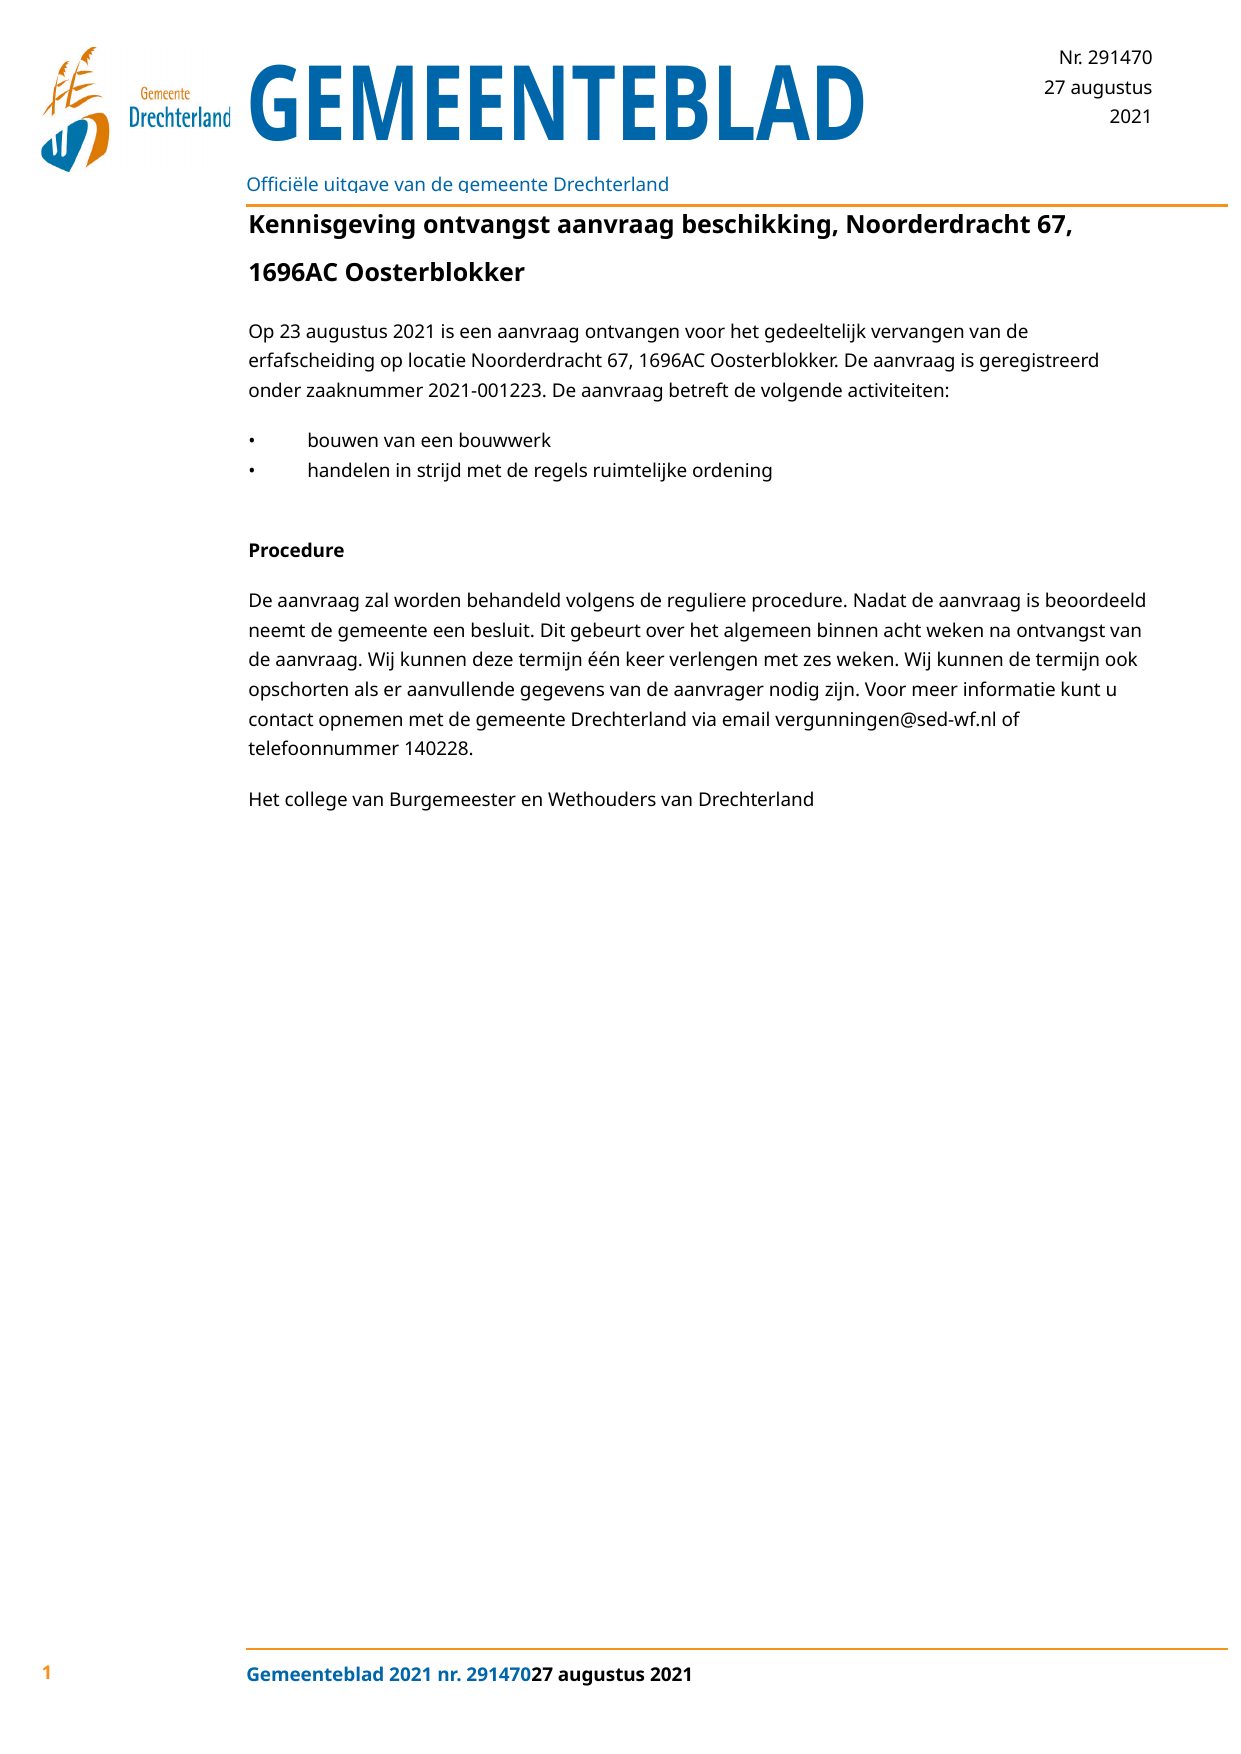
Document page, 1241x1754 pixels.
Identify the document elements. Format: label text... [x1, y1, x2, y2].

picture [226, 115, 231, 124]
text De aanvraag zal worden behandeld volgens de reguliere procedure. Nadat de aanvraag is beoordeeld neemt de gemeente een besluit. Dit gebeurt over het algemeen binnen acht weken na ontvangst van de aanvraag. Wij kunnen deze termijn één keer verlengen met zes weken. Wij kunnen de termijn ook opschorten als er aanvullende gegevens van de aanvrager nodig zijn. Voor meer informatie kunt u contact opnemen met de gemeente Drechterland via email vergunningen@sed-wf.nl of telefoonnummer 140228. [248, 587, 1152, 761]
list bouwen van een bouwwerk [248, 427, 1152, 453]
text Het college van Burgemeester en Wethouders van Drechterland [248, 786, 1152, 812]
picture [41, 158, 64, 172]
text Kennisgeving ontvangst aanvraag beschikking, Noorderdracht 67, 1696AC Oosterblokker [248, 207, 1152, 288]
picture [41, 47, 231, 172]
text Op 23 augustus 2021 is een aanvraag ontvangen voor het gedeeltelijk vervangen van de erfafscheiding op locatie Noorderdracht 67, 1696AC Oosterblokker. De aanvraag is geregistreerd onder zaaknummer 2021-001223. De aanvraag betreft de volgende activiteiten: [248, 318, 1152, 403]
list handelen in strijd met de regels ruimtelijke ordening [248, 457, 1152, 483]
text Procedure [248, 537, 1152, 563]
